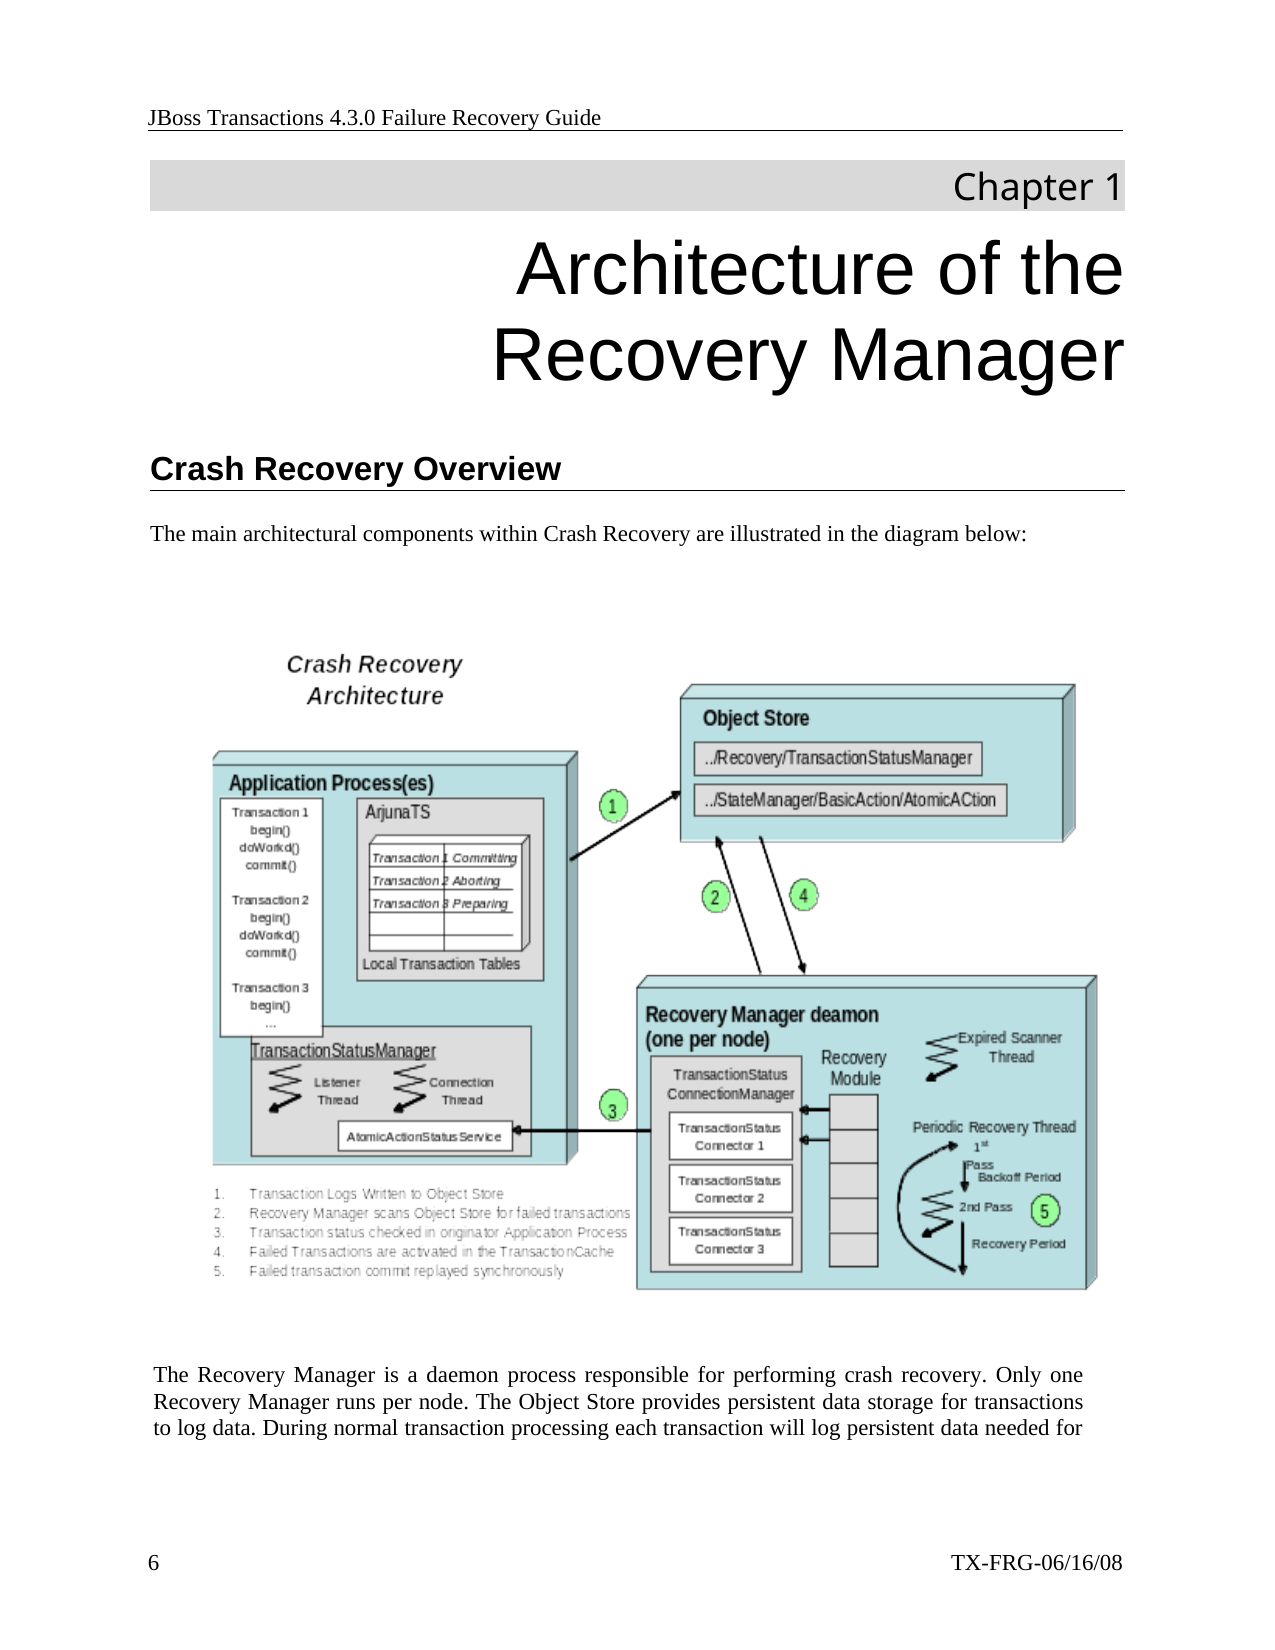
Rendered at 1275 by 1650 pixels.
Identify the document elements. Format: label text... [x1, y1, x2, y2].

title Architecture of the Recovery Manager [150, 224, 1125, 397]
text The main architectural components within Crash Recovery are illustrated in the diagram below: [150, 520, 1125, 546]
subtitle Crash Recovery Overview [150, 449, 1125, 490]
text The Recovery Manager is a daemon process responsible for performing crash recovery. Only one Recovery Manager runs per node. The Object Store provides persistent data storage for transactions to log data. During normal transaction processing each transaction will log persistent data needed for [153, 1362, 1084, 1441]
